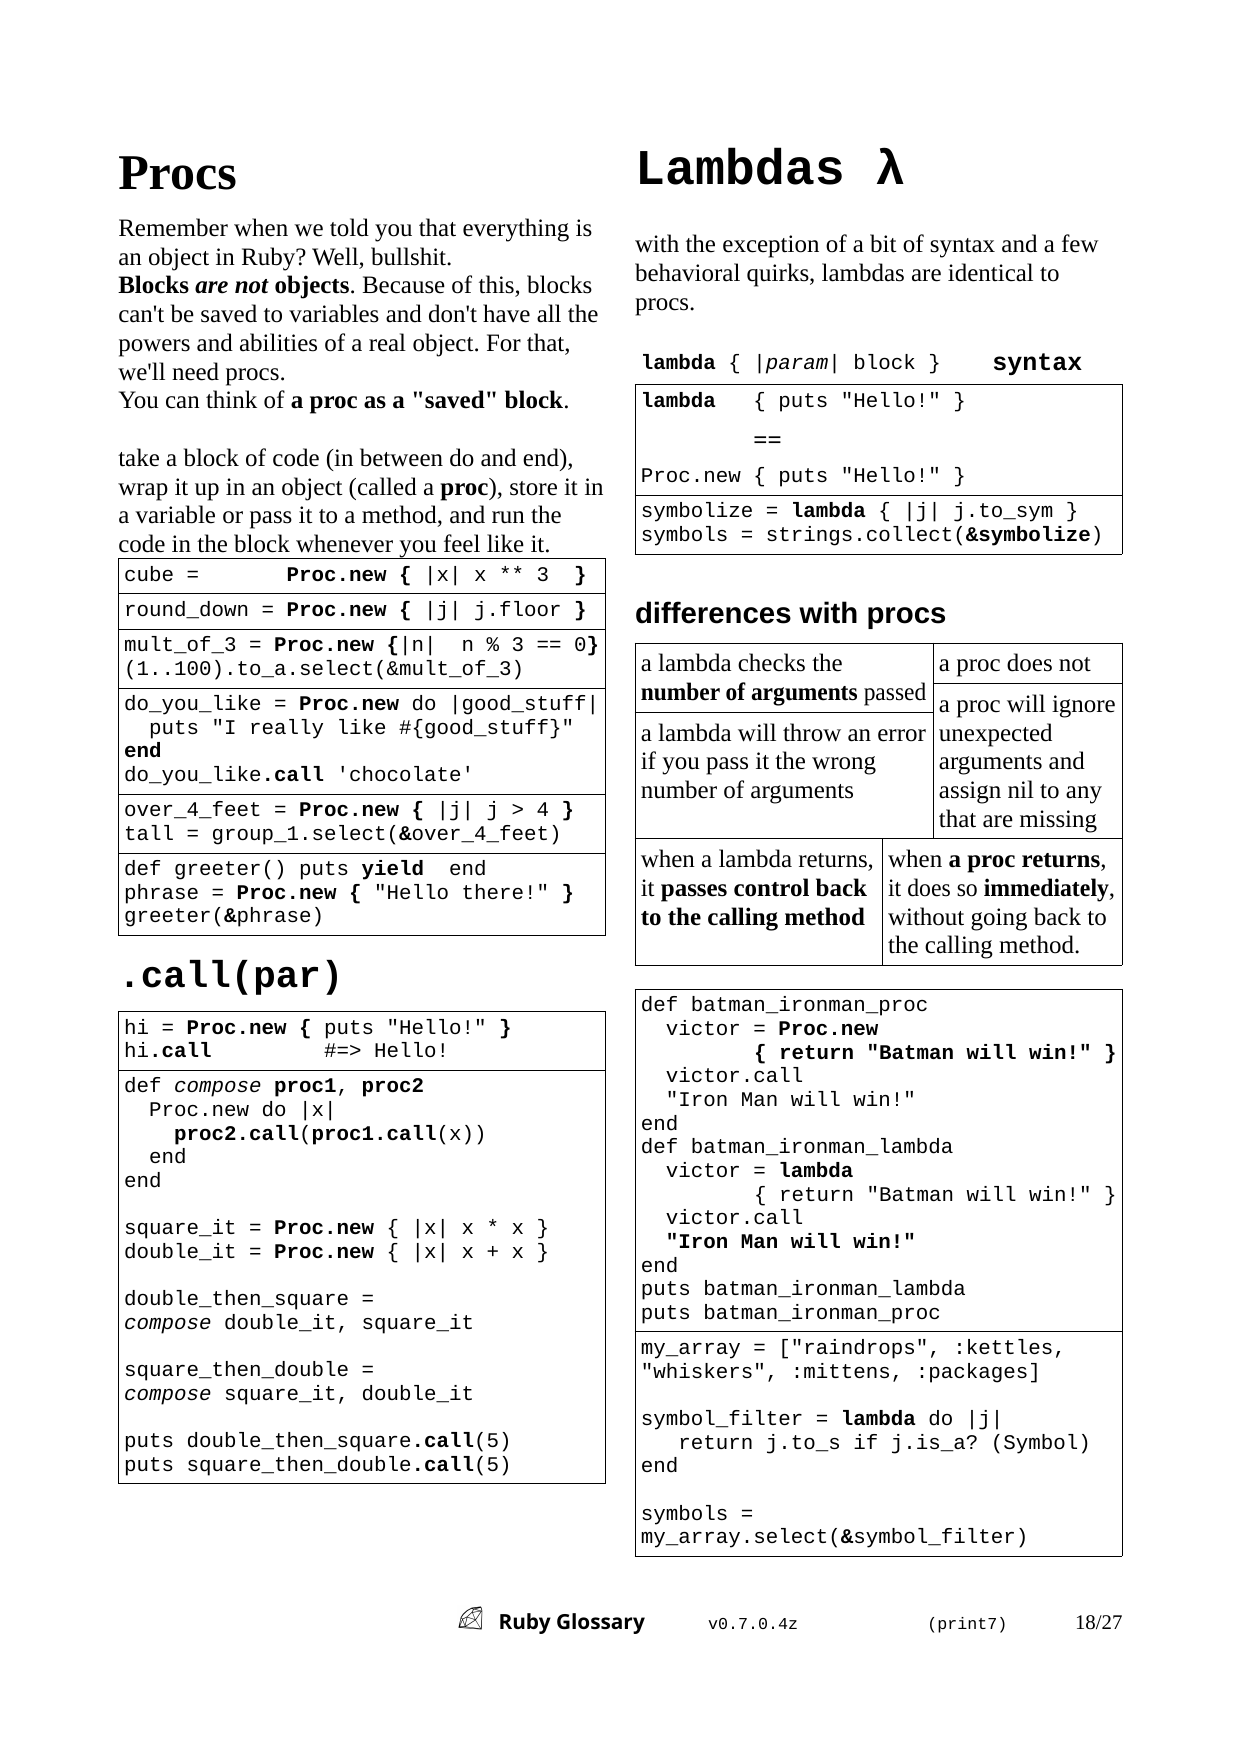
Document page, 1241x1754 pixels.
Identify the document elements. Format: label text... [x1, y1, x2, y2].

table_cell def compose proc1, proc2 Proc.new do |x| proc2.call(proc1.call(x)) end end square_it = Proc.new { |x| x * x } double_it = Proc.new { |x| x + x } double_then_square = compose double_it, square_it square_then_double = compose square_it, double_it puts double_then_square.call(5) puts square_then_double.call(5) [119, 1071, 605, 1483]
text You can think of a proc as a "saved" block. [118, 386, 605, 414]
text take a block of code (in between do and end), wrap it up in an object (called a proc), store it in a variable or pass it to a method, and run the code in the block whenever you feel like it. [118, 443, 605, 558]
table_cell my_array = ["raindrops", :kettles, "whiskers", :mittens, :packages] symbol_filter = lambda do |j| return j.to_s if j.is_a? (Symbol) end symbols = my_array.select(&symbol_filter) [636, 1332, 1122, 1556]
table_cell == [636, 419, 1122, 459]
table_header def batman_ironman_proc victor = Proc.new { return "Batman will win!" } victor.call "Iron Man will win!" end def batman_ironman_lambda victor = lambda { return "Batman will win!" } victor.call "Iron Man will win!" end puts batman_ironman_lambda puts batman_ironman_proc [636, 990, 1122, 1331]
table_cell do_you_like = Proc.new do |good_stuff| puts "I really like #{good_stuff}" end do_you_like.call 'chocolate' [119, 689, 605, 793]
text Blocks are not objects. Because of this, blocks can't be saved to variables and don't have all the powers and abilities of a real object. For that, we'll need procs. [118, 271, 605, 386]
table_cell round_down = Proc.new { |j| j.floor } [119, 594, 605, 628]
table_cell lambda { puts "Hello!" } [636, 385, 1122, 419]
table_header syntax [986, 344, 1122, 384]
subtitle Procs [118, 143, 605, 201]
table_cell def greeter() puts yield end phrase = Proc.new { "Hello there!" } greeter(&phrase) [119, 854, 605, 935]
table_cell Proc.new { puts "Hello!" } [636, 460, 1122, 494]
subtitle Lambdas λ [635, 143, 1122, 200]
table_header hi = Proc.new { puts "Hello!" } hi.call #=> Hello! [119, 1012, 605, 1070]
table_cell a lambda will throw an error if you pass it the wrong number of arguments [636, 713, 933, 838]
table_header cube = Proc.new { |x| x ** 3 } [119, 559, 605, 593]
table_header a lambda checks the number of arguments passed [636, 644, 933, 712]
table_cell when a proc returns, it does so immediately, without going back to the calling method. [883, 839, 1122, 965]
table_cell over_4_feet = Proc.new { |j| j > 4 } tall = group_1.select(&over_4_feet) [119, 795, 605, 852]
table_header a proc does not [934, 644, 1122, 683]
subtitle differences with procs [635, 596, 1122, 630]
table_cell when a lambda returns, it passes control back to the calling method [636, 839, 882, 965]
subtitle .call(par) [118, 956, 605, 998]
table_header lambda { |param| block } [635, 344, 986, 384]
table_cell a proc will ignore unexpected arguments and assign nil to any that are missing [934, 684, 1122, 838]
text with the exception of a bit of syntax and a few behavioral quirks, lambdas are identical to procs. [635, 229, 1122, 316]
table_cell symbolize = lambda { |j| j.to_sym } symbols = strings.collect(&symbolize) [636, 496, 1122, 553]
text Remember when we told you that everything is an object in Ruby? Well, bullshit. [118, 213, 605, 271]
picture [456, 1605, 483, 1630]
table_cell mult_of_3 = Proc.new {|n| n % 3 == 0} (1..100).to_a.select(&mult_of_3) [119, 630, 605, 687]
